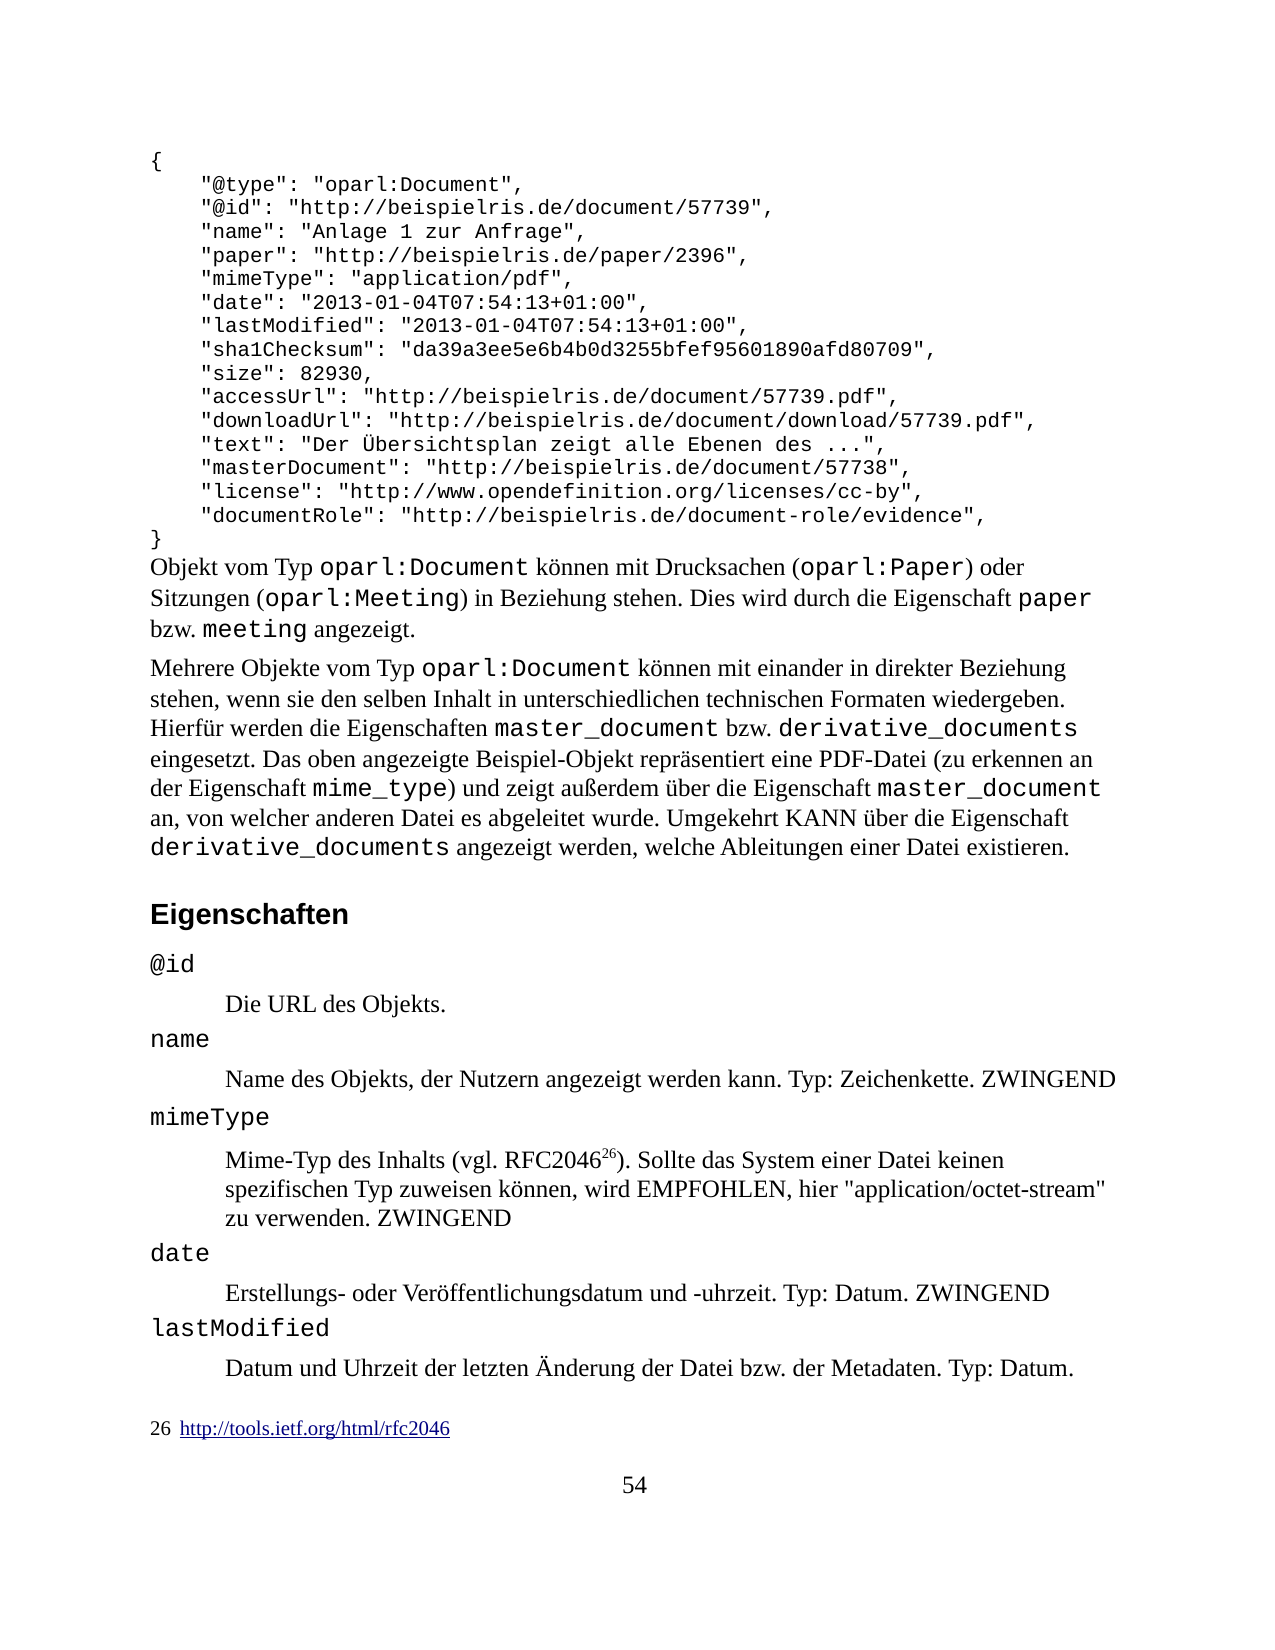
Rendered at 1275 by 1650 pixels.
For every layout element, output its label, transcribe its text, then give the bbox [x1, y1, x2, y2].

text "mimeType": "application/pdf", [150, 268, 1125, 292]
text @id [150, 952, 1125, 980]
text { [150, 150, 1125, 174]
text "date": "2013-01-04T07:54:13+01:00", [150, 292, 1125, 316]
text "@id": "http://beispielris.de/document/57739", [150, 197, 1125, 221]
text "downloadUrl": "http://beispielris.de/document/download/57739.pdf", [150, 410, 1125, 434]
text "license": "http://www.opendefinition.org/licenses/cc-by", [150, 481, 1125, 505]
text Objekt vom Typ oparl:Document können mit Drucksachen (oparl:Paper) oder Sitzungen (oparl:Meeting) in Beziehung stehen. Dies wird durch die Eigenschaft paper bzw. meeting angezeigt. [150, 552, 1125, 644]
text mimeType [150, 1105, 1125, 1133]
text } [150, 528, 1125, 552]
text Erstellungs- oder Veröffentlichungsdatum und -uhrzeit. Typ: Datum. ZWINGEND [225, 1278, 1125, 1307]
text Datum und Uhrzeit der letzten Änderung der Datei bzw. der Metadaten. Typ: Datum. [225, 1353, 1125, 1382]
text name [150, 1027, 1125, 1055]
text http://tools.ietf.org/html/rfc2046 [150, 1416, 1125, 1440]
text "masterDocument": "http://beispielris.de/document/57738", [150, 457, 1125, 481]
text Mehrere Objekte vom Typ oparl:Document können mit einander in direkter Beziehung stehen, wenn sie den selben Inhalt in unterschiedlichen technischen Formaten wiedergeben. Hierfür werden die Eigenschaften master_document bzw. derivative_documents eingesetzt. Das oben angezeigte Beispiel-Objekt repräsentiert eine PDF-Datei (zu erkennen an der Eigenschaft mime_type) und zeigt außerdem über die Eigenschaft master_document an, von welcher anderen Datei es abgeleitet wurde. Umgekehrt KANN über die Eigenschaft derivative_documents angezeigt werden, welche Ableitungen einer Datei existieren. [150, 653, 1125, 863]
text "text": "Der Übersichtsplan zeigt alle Ebenen des ...", [150, 434, 1125, 457]
text "@type": "oparl:Document", [150, 174, 1125, 197]
text lastModified [150, 1316, 1125, 1344]
text "size": 82930, [150, 363, 1125, 386]
text "sha1Checksum": "da39a3ee5e6b4b0d3255bfef95601890afd80709", [150, 339, 1125, 363]
text "accessUrl": "http://beispielris.de/document/57739.pdf", [150, 386, 1125, 410]
text "paper": "http://beispielris.de/paper/2396", [150, 244, 1125, 268]
text Mime-Typ des Inhalts (vgl. RFC2046). Sollte das System einer Datei keinen spezifischen Typ zuweisen können, wird EMPFOHLEN, hier "application/octet-stream" zu verwenden. ZWINGEND [225, 1145, 1125, 1232]
subtitle Eigenschaften [150, 897, 1125, 931]
text "lastModified": "2013-01-04T07:54:13+01:00", [150, 316, 1125, 339]
text date [150, 1241, 1125, 1269]
text Die URL des Objekts. [225, 989, 1125, 1018]
text "documentRole": "http://beispielris.de/document-role/evidence", [150, 505, 1125, 528]
text "name": "Anlage 1 zur Anfrage", [150, 221, 1125, 244]
text Name des Objekts, der Nutzern angezeigt werden kann. Typ: Zeichenkette. ZWINGEND [225, 1064, 1125, 1093]
